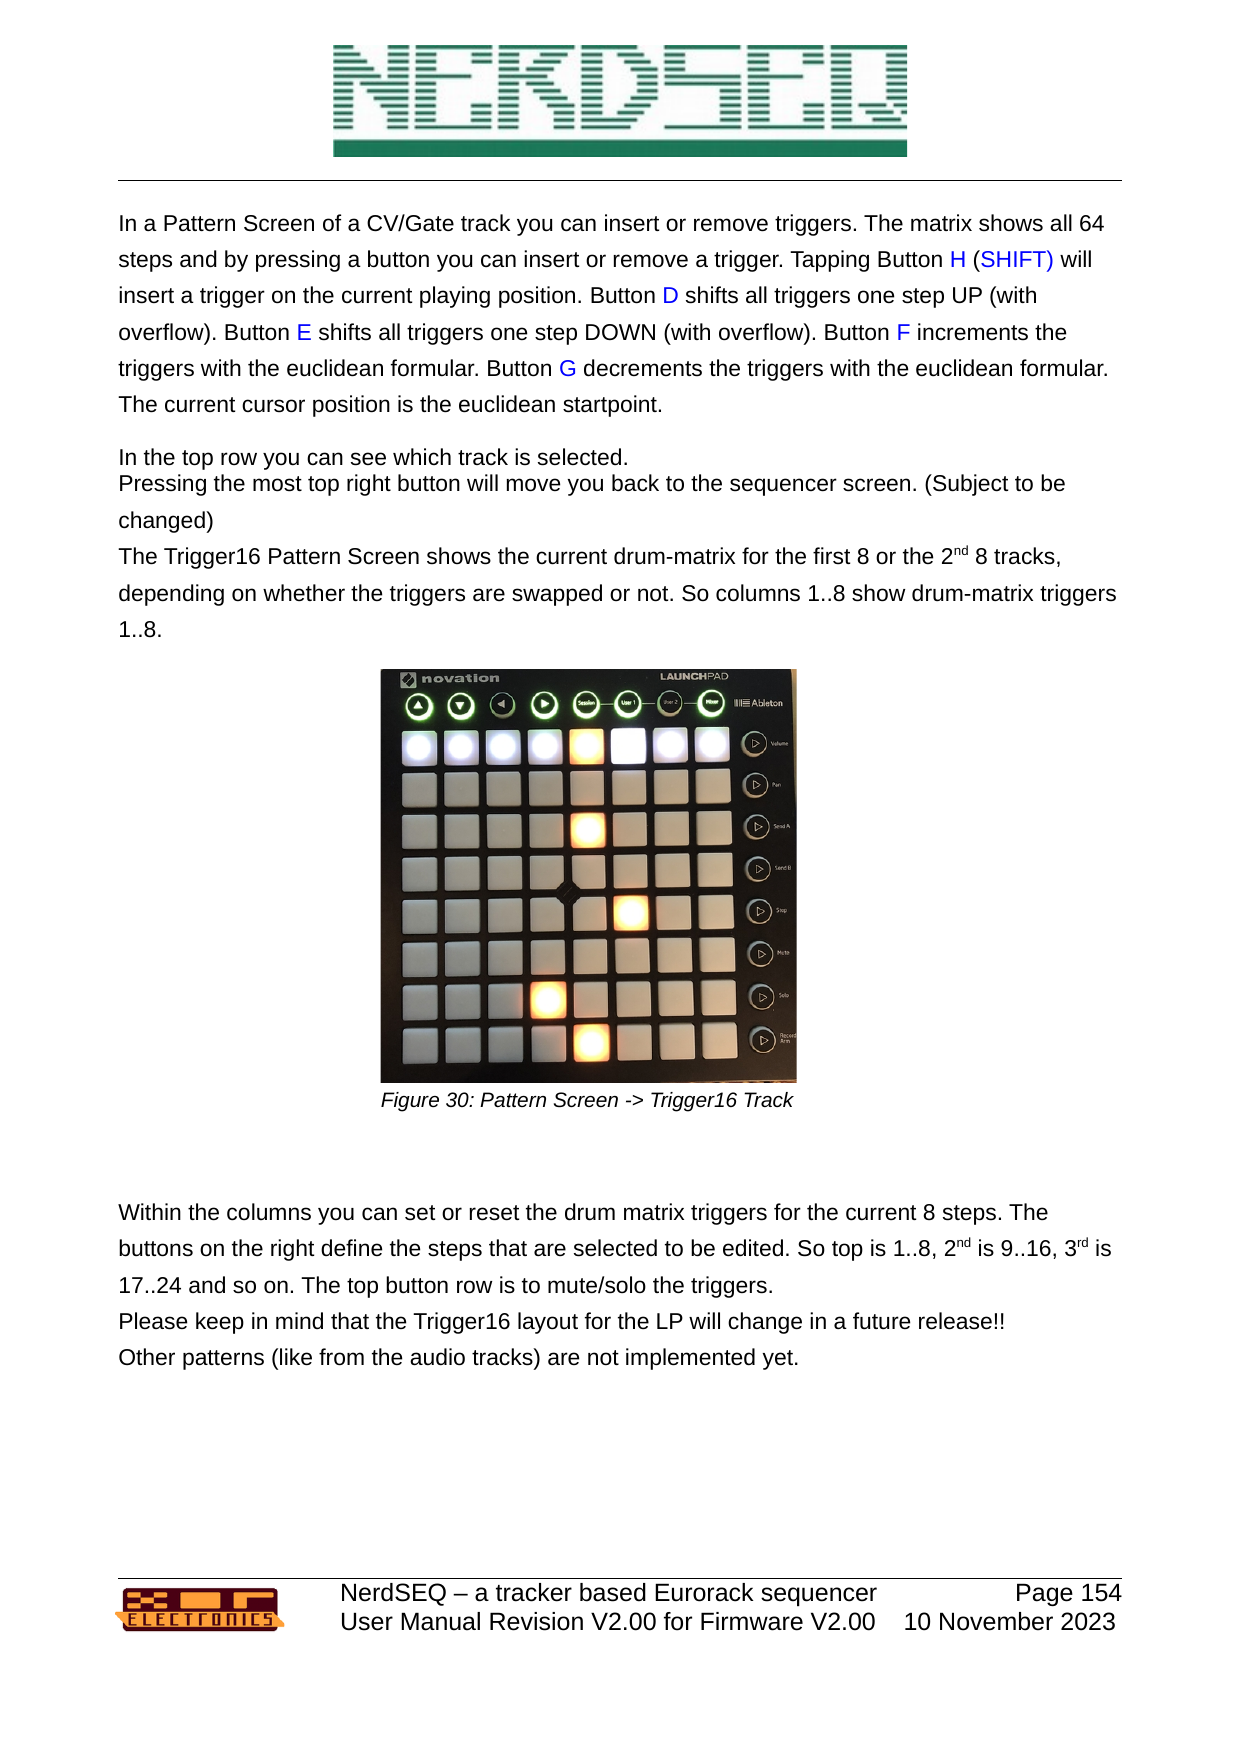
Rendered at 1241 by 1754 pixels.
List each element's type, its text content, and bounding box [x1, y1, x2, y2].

text The Trigger16 Pattern Screen shows the current drum-matrix for the first 8 or the 2nd 8 tracks, depending on whether the triggers are swapped or not. So columns 1..8 show drum-matrix triggers 1..8. [118, 543, 1122, 642]
text Other patterns (like from the audio tracks) are not implemented yet. [118, 1344, 1122, 1371]
picture [333, 45, 908, 157]
text Figure 30: Pattern Screen -> Trigger16 Track [381, 670, 854, 1112]
picture [115, 1584, 285, 1634]
picture [380, 669, 797, 1083]
text In a Pattern Screen of a CV/Gate track you can insert or remove triggers. The matrix shows all 64 steps and by pressing a button you can insert or remove a trigger. Tapping Button H (SHIFT) will insert a trigger on the current playing position. Button D shifts all triggers one step UP (with overflow). Button E shifts all triggers one step DOWN (with overflow). Button F increments the triggers with the euclidean formular. Button G decrements the triggers with the euclidean formular. [118, 209, 1122, 381]
text Within the columns you can set or reset the drum matrix triggers for the current 8 steps. The buttons on the right define the steps that are selected to be edited. So top is 1..8, 2nd is 9..16, 3rd is 17..24 and so on. The top button row is to mute/solo the triggers. [118, 1199, 1122, 1298]
text The current cursor position is the euclidean startpoint. In the top row you can see which track is selected. [118, 391, 1122, 470]
text Pressing the most top right button will move you back to the sequencer screen. (Subject to be changed) [118, 470, 1122, 533]
text Please keep in mind that the Trigger16 layout for the LP will change in a future release!! [118, 1308, 1122, 1334]
